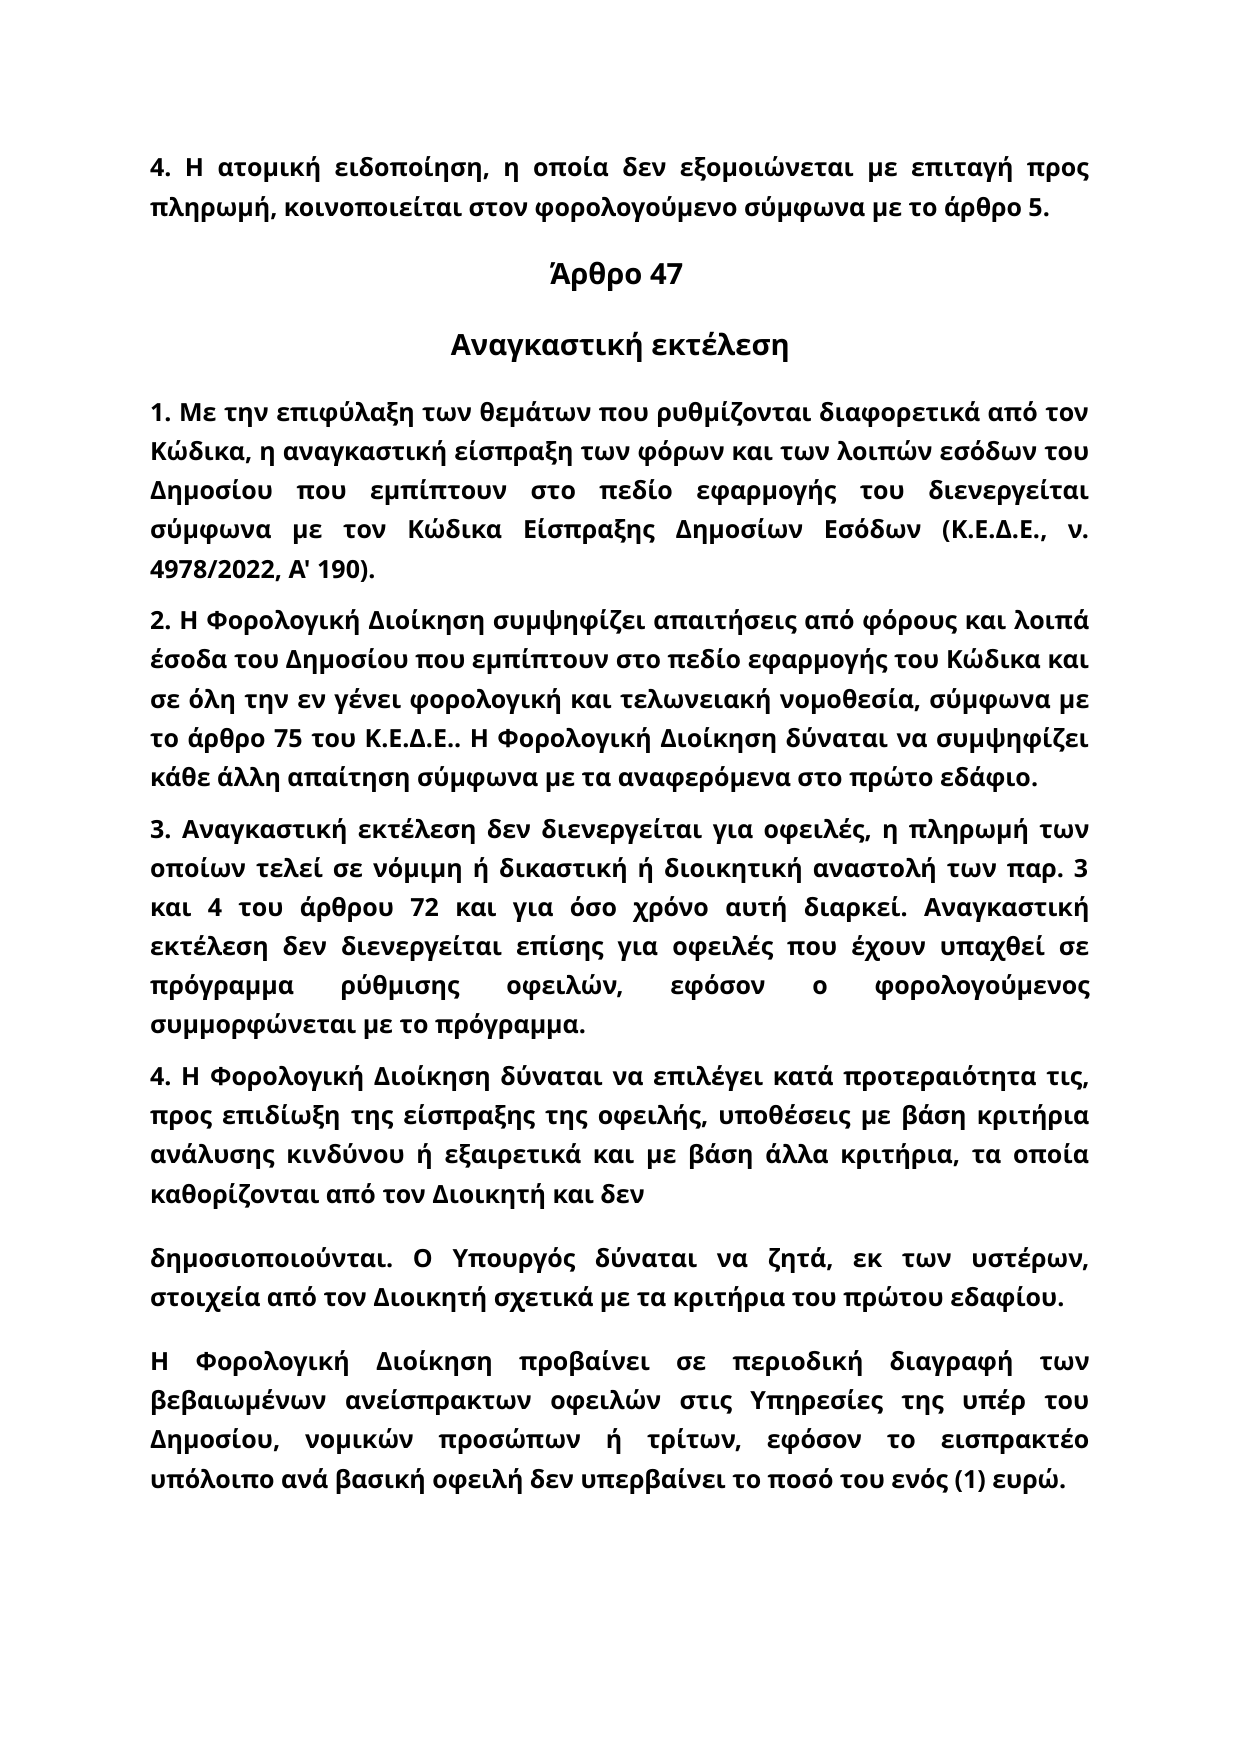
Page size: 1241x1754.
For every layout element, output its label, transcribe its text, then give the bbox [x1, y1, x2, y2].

text 2. Η Φορολογική Διοίκηση συμψηφίζει απαιτήσεις από φόρους και λοιπά έσοδα του Δημοσίου που εμπίπτουν στο πεδίο εφαρμογής του Κώδικα και σε όλη την εν γένει φορολογική και τελωνειακή νομοθεσία, σύμφωνα με το άρθρο 75 του Κ.Ε.Δ.Ε.. Η Φορολογική Διοίκηση δύναται να συμψηφίζει κάθε άλλη απαίτηση σύμφωνα με τα αναφερόμενα στο πρώτο εδάφιο. [150, 603, 1090, 794]
text 3. Αναγκαστική εκτέλεση δεν διενεργείται για οφειλές, η πληρωμή των οποίων τελεί σε νόμιμη ή δικαστική ή διοικητική αναστολή των παρ. 3 και 4 του άρθρου 72 και για όσο χρόνο αυτή διαρκεί. Αναγκαστική εκτέλεση δεν διενεργείται επίσης για οφειλές που έχουν υπαχθεί σε πρόγραμμα ρύθμισης οφειλών, εφόσον ο φορολογούμενος συμμορφώνεται με το πρόγραμμα. [150, 811, 1090, 1041]
text Η Φορολογική Διοίκηση προβαίνει σε περιοδική διαγραφή των βεβαιωμένων ανείσπρακτων οφειλών στις Υπηρεσίες της υπέρ του Δημοσίου, νομικών προσώπων ή τρίτων, εφόσον το εισπρακτέο υπόλοιπο ανά βασική οφειλή δεν υπερβαίνει το ποσό του ενός (1) ευρώ. [150, 1344, 1090, 1495]
subtitle Αναγκαστική εκτέλεση [150, 324, 1090, 364]
text 4. Η Φορολογική Διοίκηση δύναται να επιλέγει κατά προτεραιότητα τις, προς επιδίωξη της είσπραξης της οφειλής, υποθέσεις με βάση κριτήρια ανάλυσης κινδύνου ή εξαιρετικά και με βάση άλλα κριτήρια, τα οποία καθορίζονται από τον Διοικητή και δεν [150, 1059, 1090, 1210]
text δημοσιοποιούνται. Ο Υπουργός δύναται να ζητά, εκ των υστέρων, στοιχεία από τον Διοικητή σχετικά με τα κριτήρια του πρώτου εδαφίου. [150, 1240, 1090, 1314]
subtitle Άρθρο 47 [150, 253, 1090, 293]
text 1. Με την επιφύλαξη των θεμάτων που ρυθμίζονται διαφορετικά από τον Κώδικα, η αναγκαστική είσπραξη των φόρων και των λοιπών εσόδων του Δημοσίου που εμπίπτουν στο πεδίο εφαρμογής του διενεργείται σύμφωνα με τον Κώδικα Είσπραξης Δημοσίων Εσόδων (Κ.Ε.Δ.Ε., ν. 4978/2022, Α' 190). [150, 394, 1090, 585]
text 4. Η ατομική ειδοποίηση, η οποία δεν εξομοιώνεται με επιταγή προς πληρωμή, κοινοποιείται στον φορολογούμενο σύμφωνα με το άρθρο 5. [150, 150, 1090, 223]
